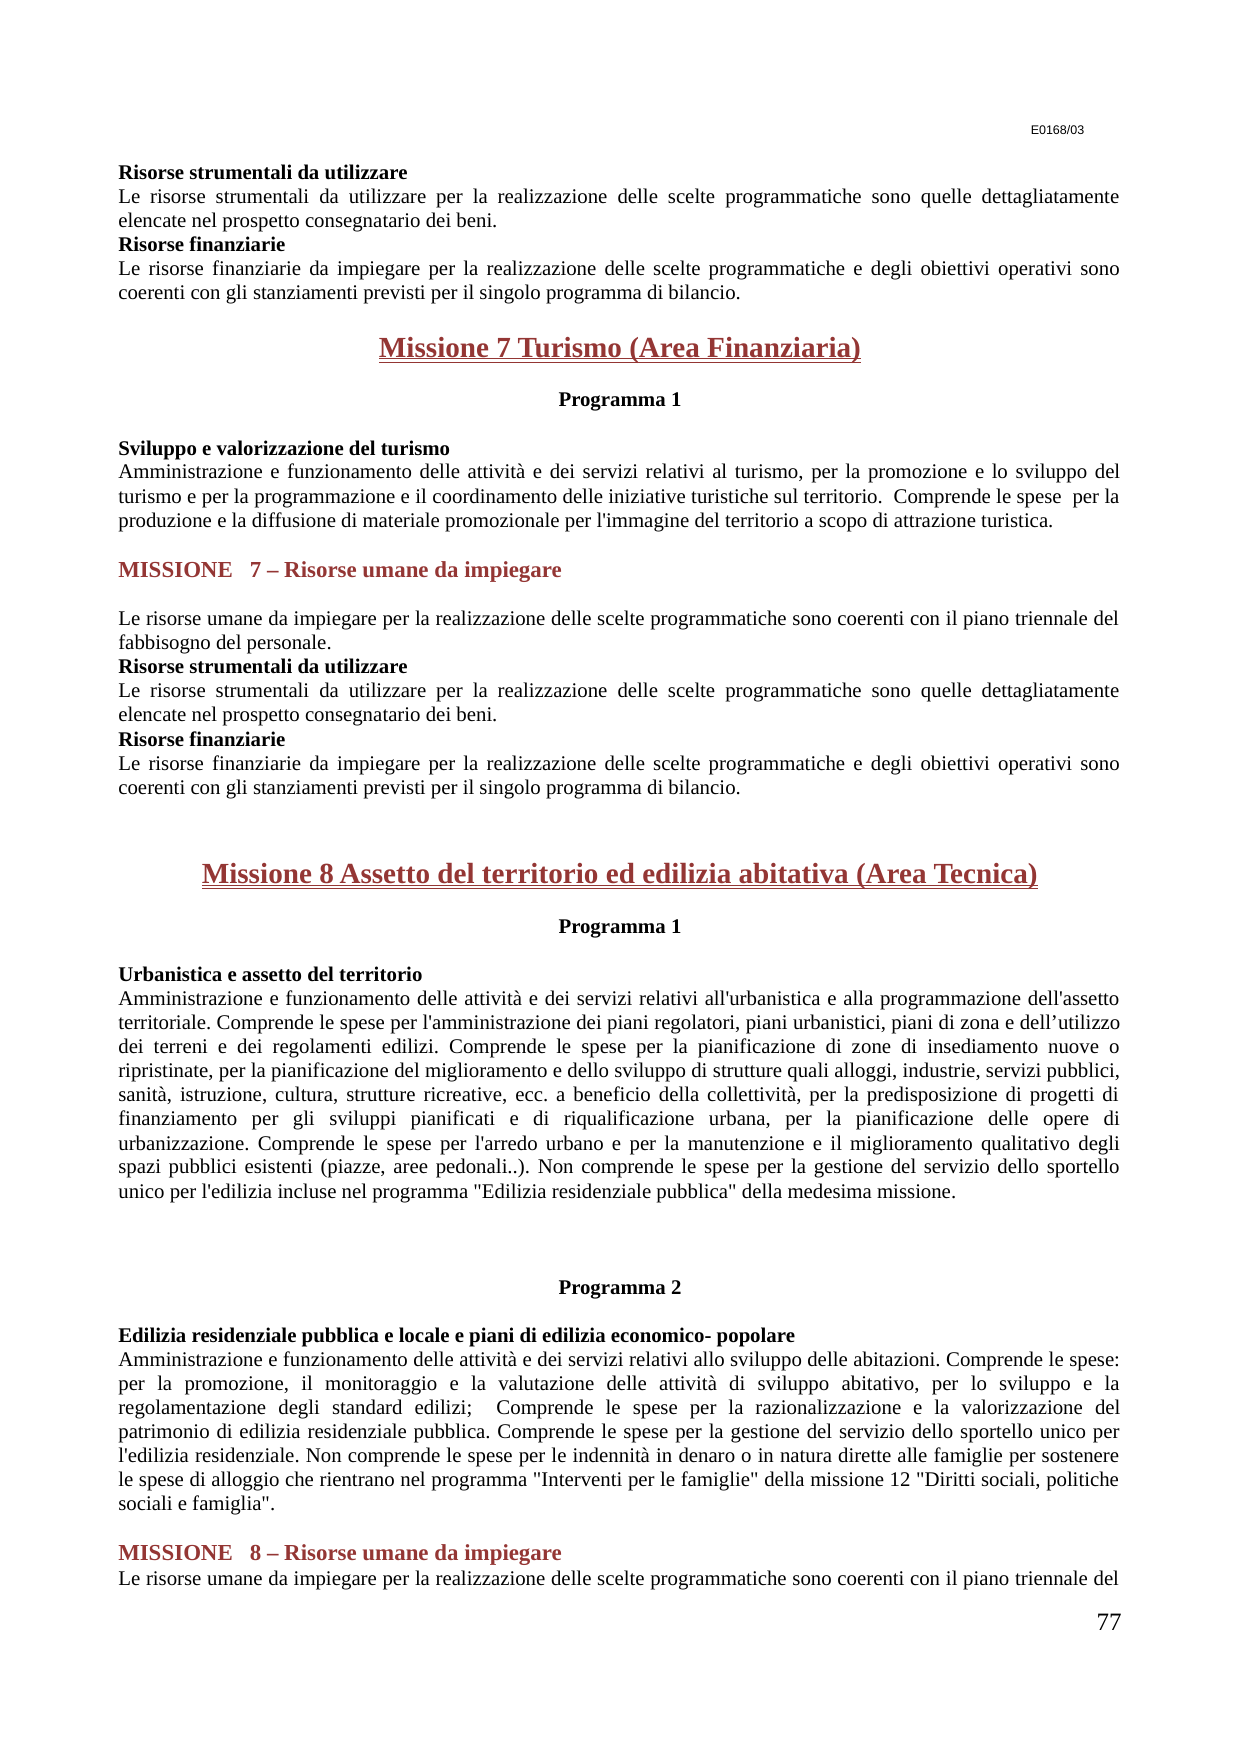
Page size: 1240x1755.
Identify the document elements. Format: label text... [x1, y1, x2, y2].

text Missione 8 Assetto del territorio ed edilizia abitativa (Area Tecnica) [118, 856, 1121, 890]
text Risorse finanziarie [118, 726, 1121, 751]
text Le risorse umane da impiegare per la realizzazione delle scelte programmatiche sono coerenti con il piano triennale del [118, 1566, 1121, 1590]
text Amministrazione e funzionamento delle attività e dei servizi relativi all'urbanistica e alla programmazione dell'assetto territoriale. Comprende le spese per l'amministrazione dei piani regolatori, piani urbanistici, piani di zona e dell’utilizzo dei terreni e dei regolamenti edilizi. Comprende le spese per la pianificazione di zone di insediamento nuove o ripristinate, per la pianificazione del miglioramento e dello sviluppo di strutture quali alloggi, industrie, servizi pubblici, sanità, istruzione, cultura, strutture ricreative, ecc. a beneficio della collettività, per la predisposizione di progetti di finanziamento per gli sviluppi pianificati e di riqualificazione urbana, per la pianificazione delle opere di urbanizzazione. Comprende le spese per l'arredo urbano e per la manutenzione e il miglioramento qualitativo degli spazi pubblici esistenti (piazze, aree pedonali..). Non comprende le spese per la gestione del servizio dello sportello unico per l'edilizia incluse nel programma "Edilizia residenziale pubblica" della medesima missione. [118, 986, 1121, 1203]
text Le risorse strumentali da utilizzare per la realizzazione delle scelte programmatiche sono quelle dettagliatamente elencate nel prospetto consegnatario dei beni. [118, 184, 1121, 232]
text Urbanistica e assetto del territorio [118, 962, 1121, 986]
text Sviluppo e valorizzazione del turismo [118, 435, 1121, 459]
text Missione 7 Turismo (Area Finanziaria) [118, 330, 1121, 363]
text Le risorse umane da impiegare per la realizzazione delle scelte programmatiche sono coerenti con il piano triennale del fabbisogno del personale. [118, 606, 1121, 654]
text Risorse finanziarie [118, 232, 1121, 256]
text Risorse strumentali da utilizzare [118, 160, 1121, 184]
text Amministrazione e funzionamento delle attività e dei servizi relativi allo sviluppo delle abitazioni. Comprende le spese: per la promozione, il monitoraggio e la valutazione delle attività di sviluppo abitativo, per lo sviluppo e la regolamentazione degli standard edilizi; Comprende le spese per la razionalizzazione e la valorizzazione del patrimonio di edilizia residenziale pubblica. Comprende le spese per la gestione del servizio dello sportello unico per l'edilizia residenziale. Non comprende le spese per le indennità in denaro o in natura dirette alle famiglie per sostenere le spese di alloggio che rientrano nel programma "Interventi per le famiglie" della missione 12 "Diritti sociali, politiche sociali e famiglia". [118, 1347, 1121, 1515]
text Risorse strumentali da utilizzare [118, 654, 1121, 678]
text Le risorse strumentali da utilizzare per la realizzazione delle scelte programmatiche sono quelle dettagliatamente elencate nel prospetto consegnatario dei beni. [118, 678, 1121, 726]
text Edilizia residenziale pubblica e locale e piani di edilizia economico- popolare [118, 1323, 1121, 1347]
text MISSIONE 8 – Risorse umane da impiegare [118, 1539, 1121, 1566]
text Le risorse finanziarie da impiegare per la realizzazione delle scelte programmatiche e degli obiettivi operativi sono coerenti con gli stanziamenti previsti per il singolo programma di bilancio. [118, 751, 1121, 799]
text Programma 2 [118, 1275, 1121, 1299]
text Amministrazione e funzionamento delle attività e dei servizi relativi al turismo, per la promozione e lo sviluppo del turismo e per la programmazione e il coordinamento delle iniziative turistiche sul territorio. Comprende le spese per la produzione e la diffusione di materiale promozionale per l'immagine del territorio a scopo di attrazione turistica. [118, 459, 1121, 532]
text Le risorse finanziarie da impiegare per la realizzazione delle scelte programmatiche e degli obiettivi operativi sono coerenti con gli stanziamenti previsti per il singolo programma di bilancio. [118, 256, 1121, 304]
text Programma 1 [118, 914, 1121, 938]
text MISSIONE 7 – Risorse umane da impiegare [118, 556, 1121, 582]
text Programma 1 [118, 387, 1121, 411]
